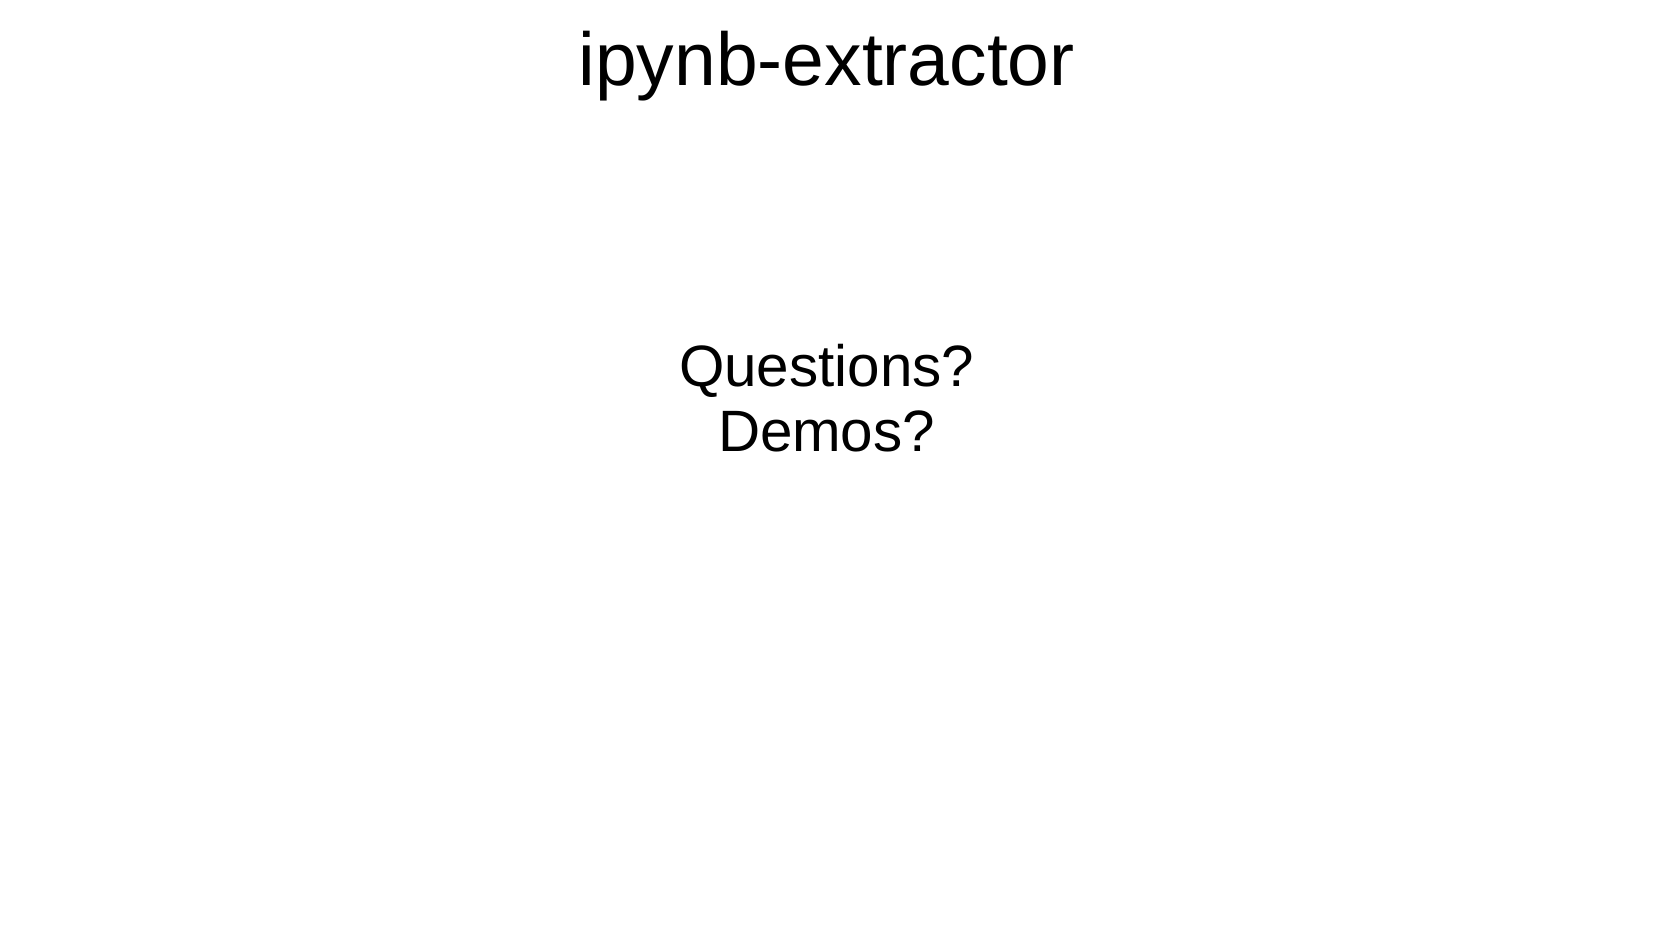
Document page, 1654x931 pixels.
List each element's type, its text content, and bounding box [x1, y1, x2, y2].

title ipynb-extractor [82, 13, 1571, 107]
subtitle Questions? Demos? [82, 259, 1571, 538]
